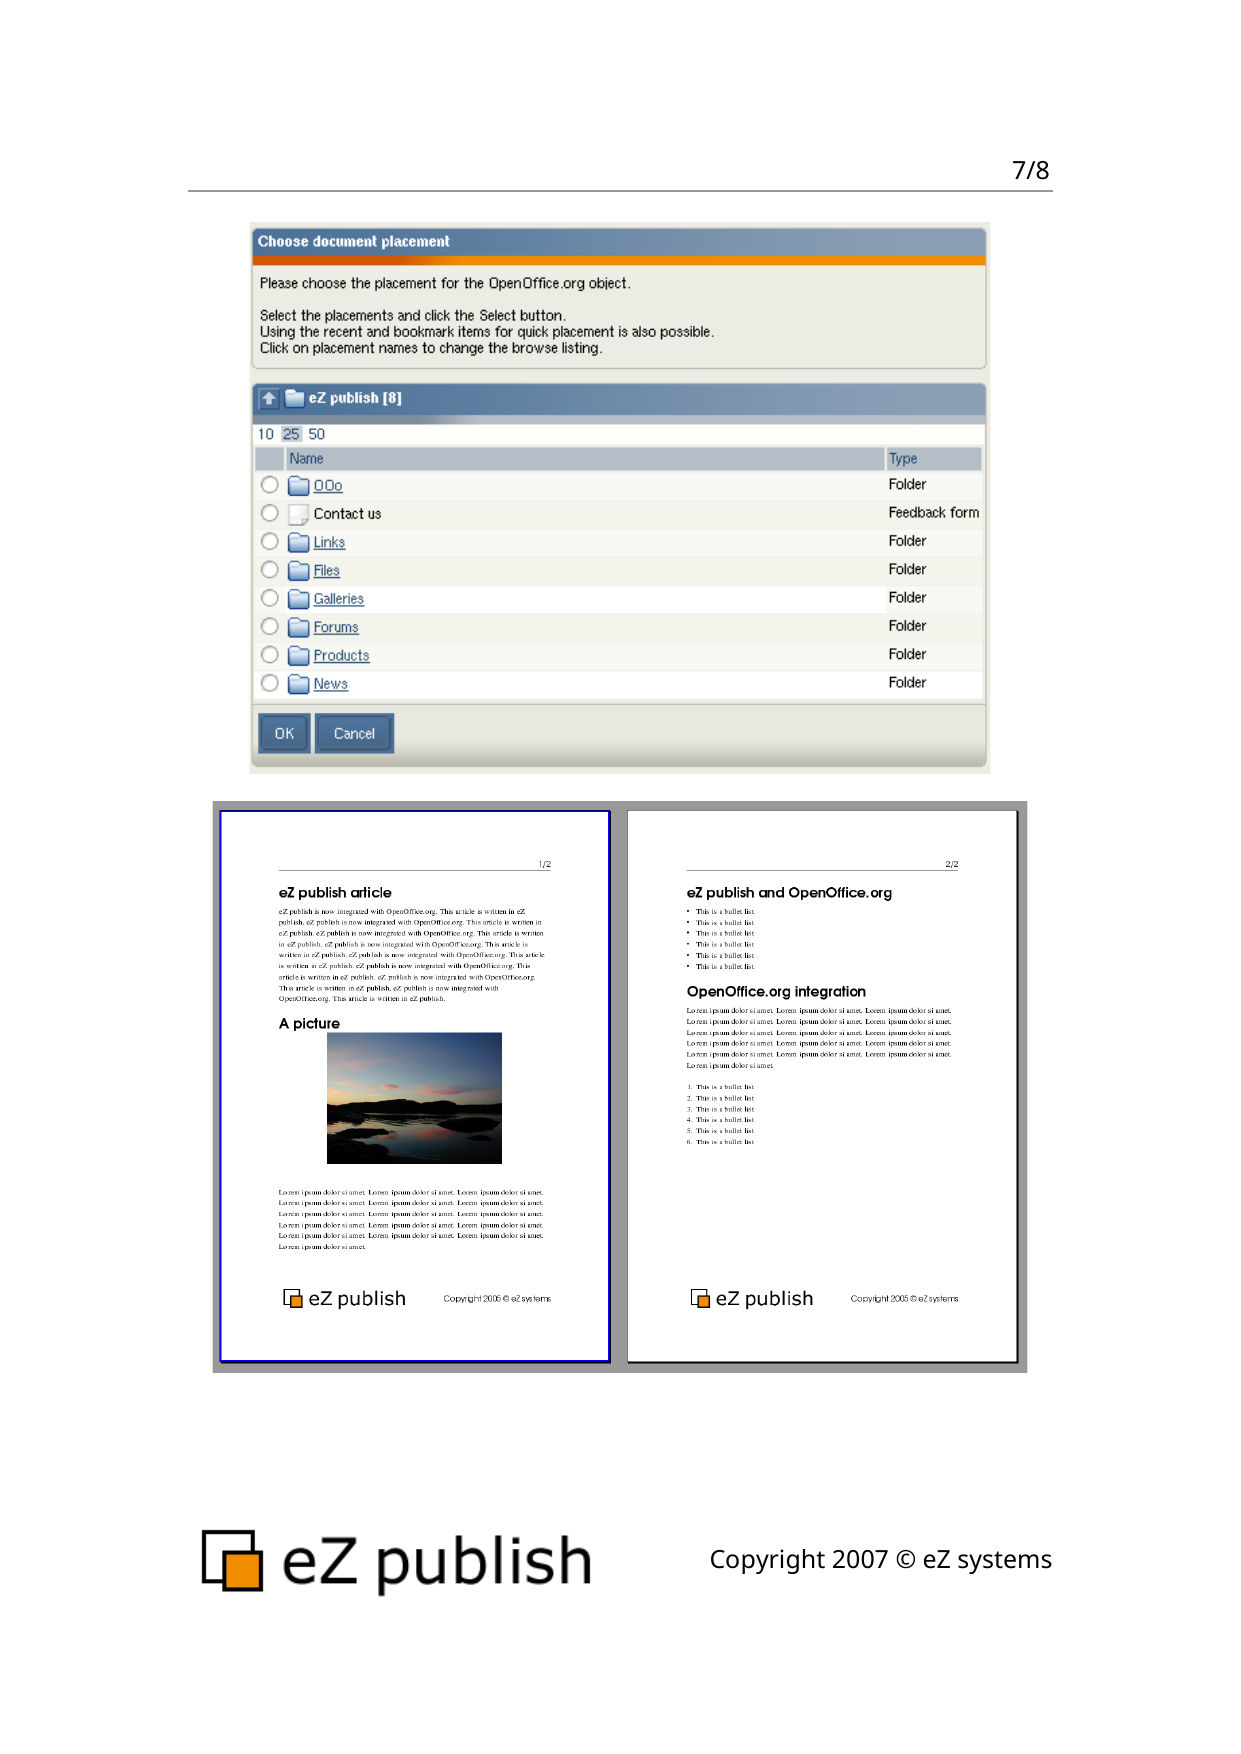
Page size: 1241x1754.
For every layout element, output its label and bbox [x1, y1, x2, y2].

picture [212, 801, 1028, 1373]
picture [194, 1522, 600, 1604]
picture [249, 222, 991, 774]
